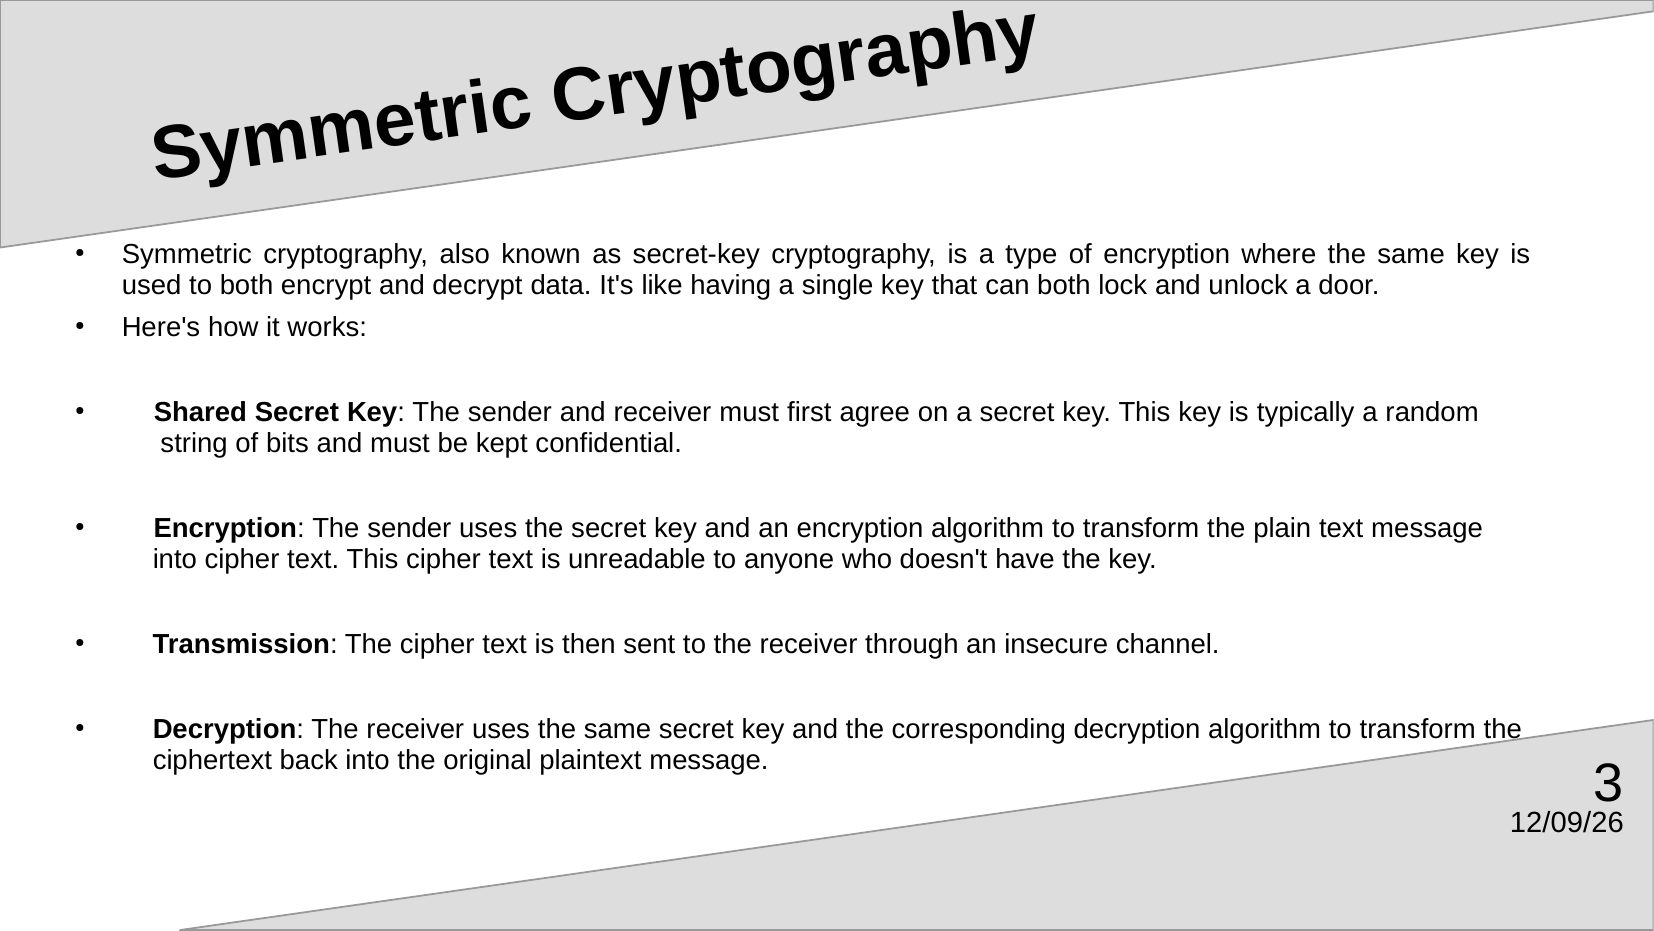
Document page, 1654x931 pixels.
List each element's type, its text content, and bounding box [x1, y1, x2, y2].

title Symmetric Cryptography [0, 0, 1484, 252]
list Symmetric cryptography, also known as secret-key cryptography, is a type of encryption where the same key is used to both encrypt and decrypt data. It's like having a single key that can both lock and unlock a door. Here's how it works: Shared Secret Key: The sender and receiver must first agree on a secret key. This key is typically a random string of bits and must be kept confidential. Encryption: The sender uses the secret key and an encryption algorithm to transform the plain text message into cipher text. This cipher text is unreadable to anyone who doesn't have the key. Transmission: The cipher text is then sent to the receiver through an insecure channel. Decryption: The receiver uses the same secret key and the corresponding decryption algorithm to transform the ciphertext back into the original plaintext message. [75, 238, 1531, 778]
